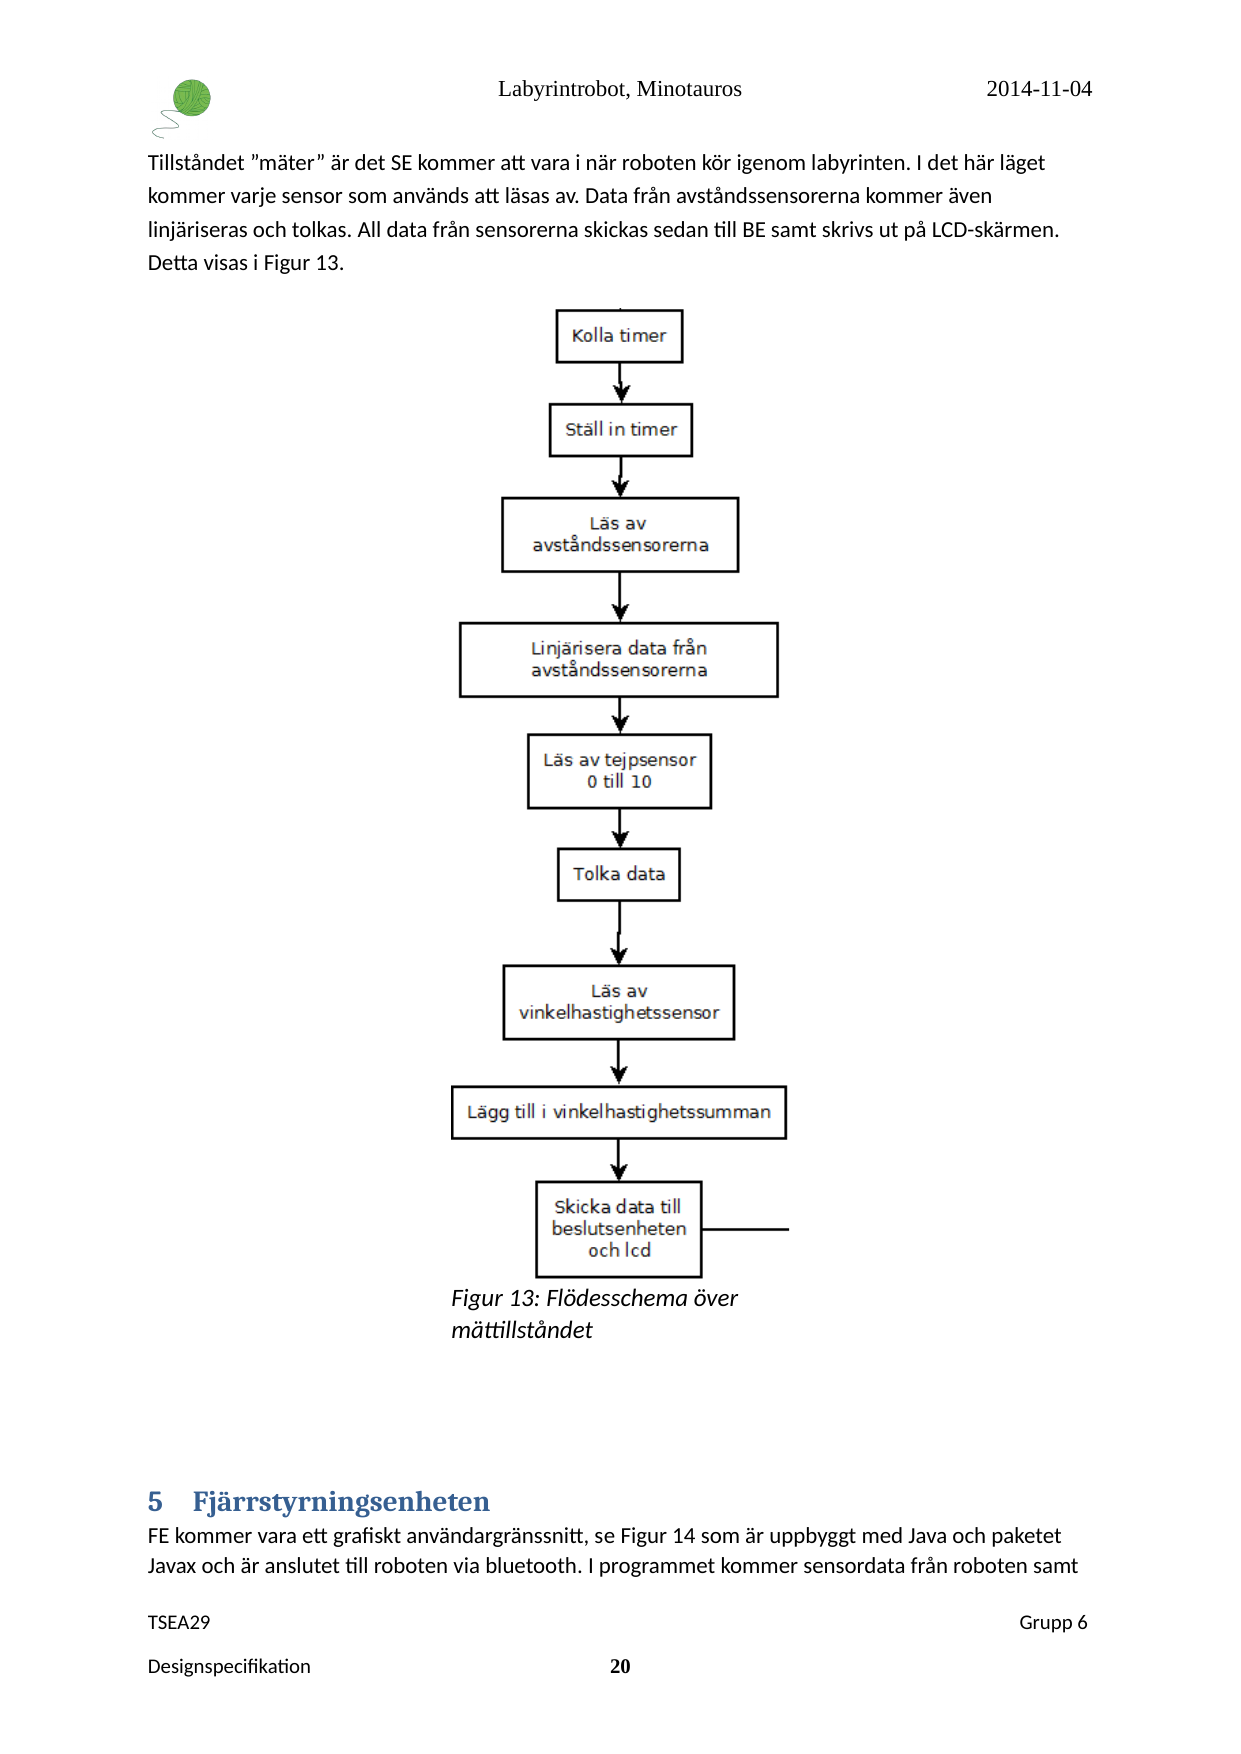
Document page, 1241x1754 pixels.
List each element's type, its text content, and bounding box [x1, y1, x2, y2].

text FE kommer vara ett grafiskt användargränssnitt, se Figur 14 som är uppbyggt med Java och paketet Javax och är anslutet till roboten via bluetooth. I programmet kommer sensordata från roboten samt [148, 1521, 1093, 1579]
picture [150, 76, 214, 141]
text Figur 13: Flödesschema över mättillståndet [451, 1280, 789, 1345]
subtitle Fjärrstyrningsenheten [148, 1485, 1093, 1519]
text Tillståndet ”mäter” är det SE kommer att vara i när roboten kör igenom labyrinten. I det här läget kommer varje sensor som används att läsas av. Data från avståndssensorerna kommer även linjäriseras och tolkas. All data från sensorerna skickas sedan till BE samt skrivs ut på LCD-skärmen. Detta visas i Figur 13. [148, 148, 1093, 276]
picture [451, 308, 790, 1280]
